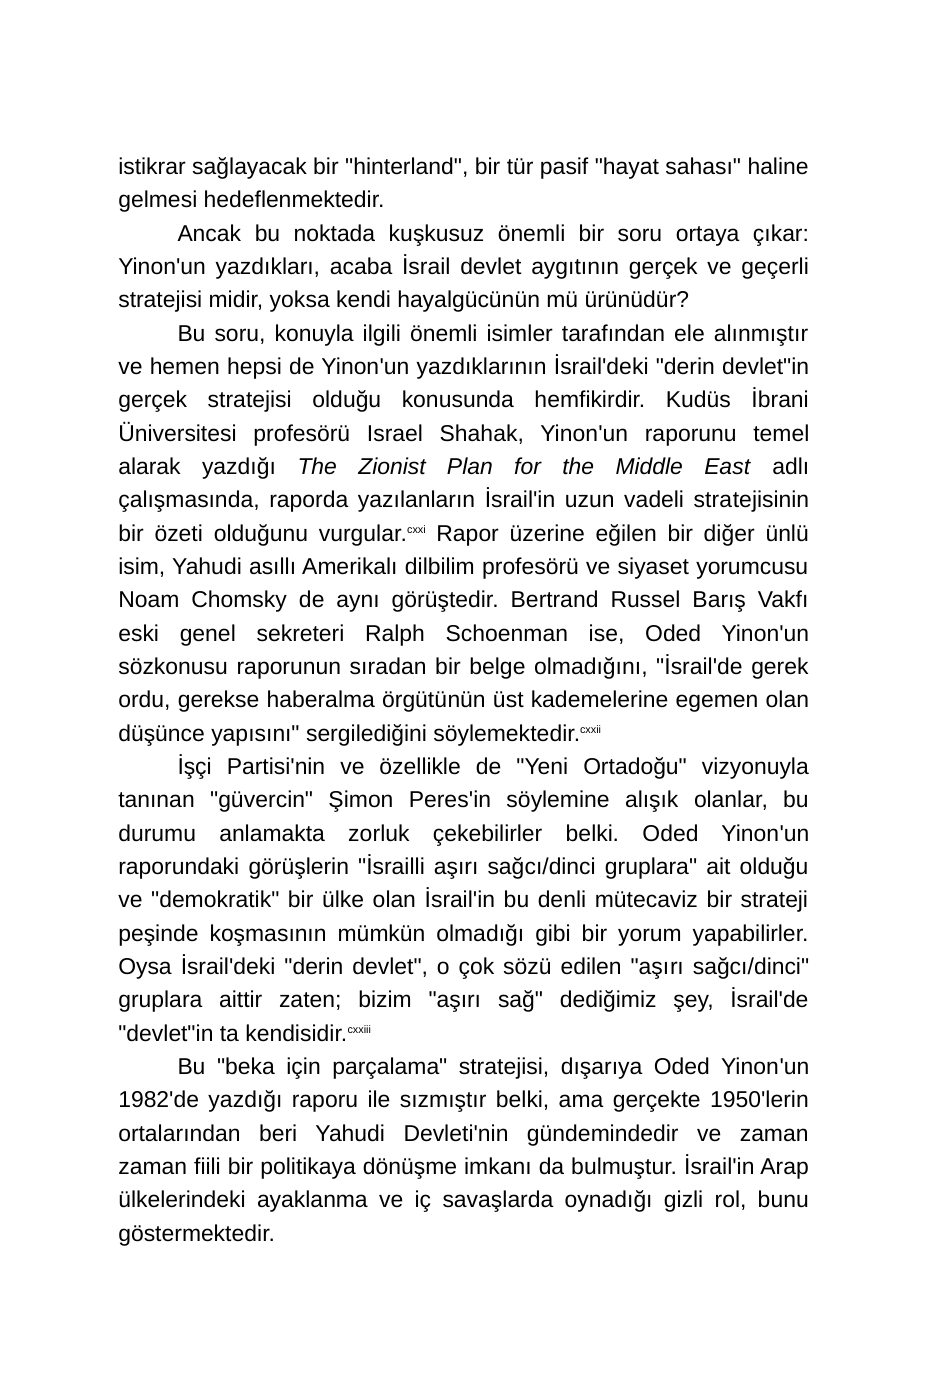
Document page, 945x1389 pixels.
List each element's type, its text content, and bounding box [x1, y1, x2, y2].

text Ancak bu noktada kuşkusuz önemli bir soru ortaya çıkar: Yinon'un yaz­dıkları, acaba İsrail devlet aygıtının gerçek ve geçerli stratejisi midir, yok­sa kendi hayalgücünün mü ürünüdür? [118, 214, 809, 314]
text Bu soru, konuyla ilgili önemli isimler tarafından ele alınmıştır ve hemen hepsi de Yinon'un yazdıklarının İsrail'deki "derin devlet"in gerçek stra­tejisi olduğu konusunda hemfikirdir. Kudüs İbrani Üniversitesi profesörü Israel Shahak, Yinon'un raporunu temel alarak yazdığı The Zionist Plan for the Middle East adlı çalışmasında, raporda yazılanların İsrail'in uzun vadeli stra­tejisinin bir özeti olduğunu vurgular. Rapor üzerine eğilen bir diğer ünlü isim, Yahudi asıllı Amerikalı dilbilim profesörü ve siyaset yorumcusu Noam Chomsky de aynı görüştedir. Bertrand Russel Barış Vakfı eski genel sek­reteri Ralph Schoenman ise, Oded Yinon'un sözkonusu raporunun sıra­dan bir belge olmadığını, "İsrail'de gerek ordu, gerekse haberalma örgütü­nün üst kademelerine egemen olan düşünce yapısını" sergilediğini söylemek­tedir. [118, 314, 809, 748]
text istikrar sağlayacak bir "hinterland", bir tür pasif "hayat sahası" haline gel­mesi hedeflenmektedir. [118, 148, 809, 214]
text İşçi Partisi'nin ve özellikle de "Yeni Ortadoğu" vizyonuyla tanınan "gü­vercin" Şimon Peres'in söylemine alışık olanlar, bu durumu anlamakta zor­luk çekebilirler belki. Oded Yinon'un raporundaki görüşlerin "İsrailli aşırı sağcı/dinci gruplara" ait olduğu ve "demokratik" bir ülke olan İsrail'in bu denli mütecaviz bir strateji peşinde koşmasının mümkün olmadığı gibi bir yorum yapabilirler. Oysa İsrail'deki "derin devlet", o çok sözü edilen "aşı­rı sağcı/dinci" gruplara aittir zaten; bizim "aşırı sağ" dediğimiz şey, İsrail'de "devlet"in ta kendisidir. [118, 748, 809, 1048]
text Bu "beka için parçalama" stratejisi, dışarıya Oded Yinon'un 1982'de yazdığı raporu ile sızmıştır belki, ama gerçekte 1950'lerin ortalarından beri Yahudi Devleti'nin gündemindedir ve zaman zaman fiili bir politikaya dönüşme imkanı da bulmuştur. İsrail'in Arap ülkelerindeki ayaklanma ve iç savaşlarda oynadığı gizli rol, bunu göstermektedir. [118, 1048, 809, 1248]
